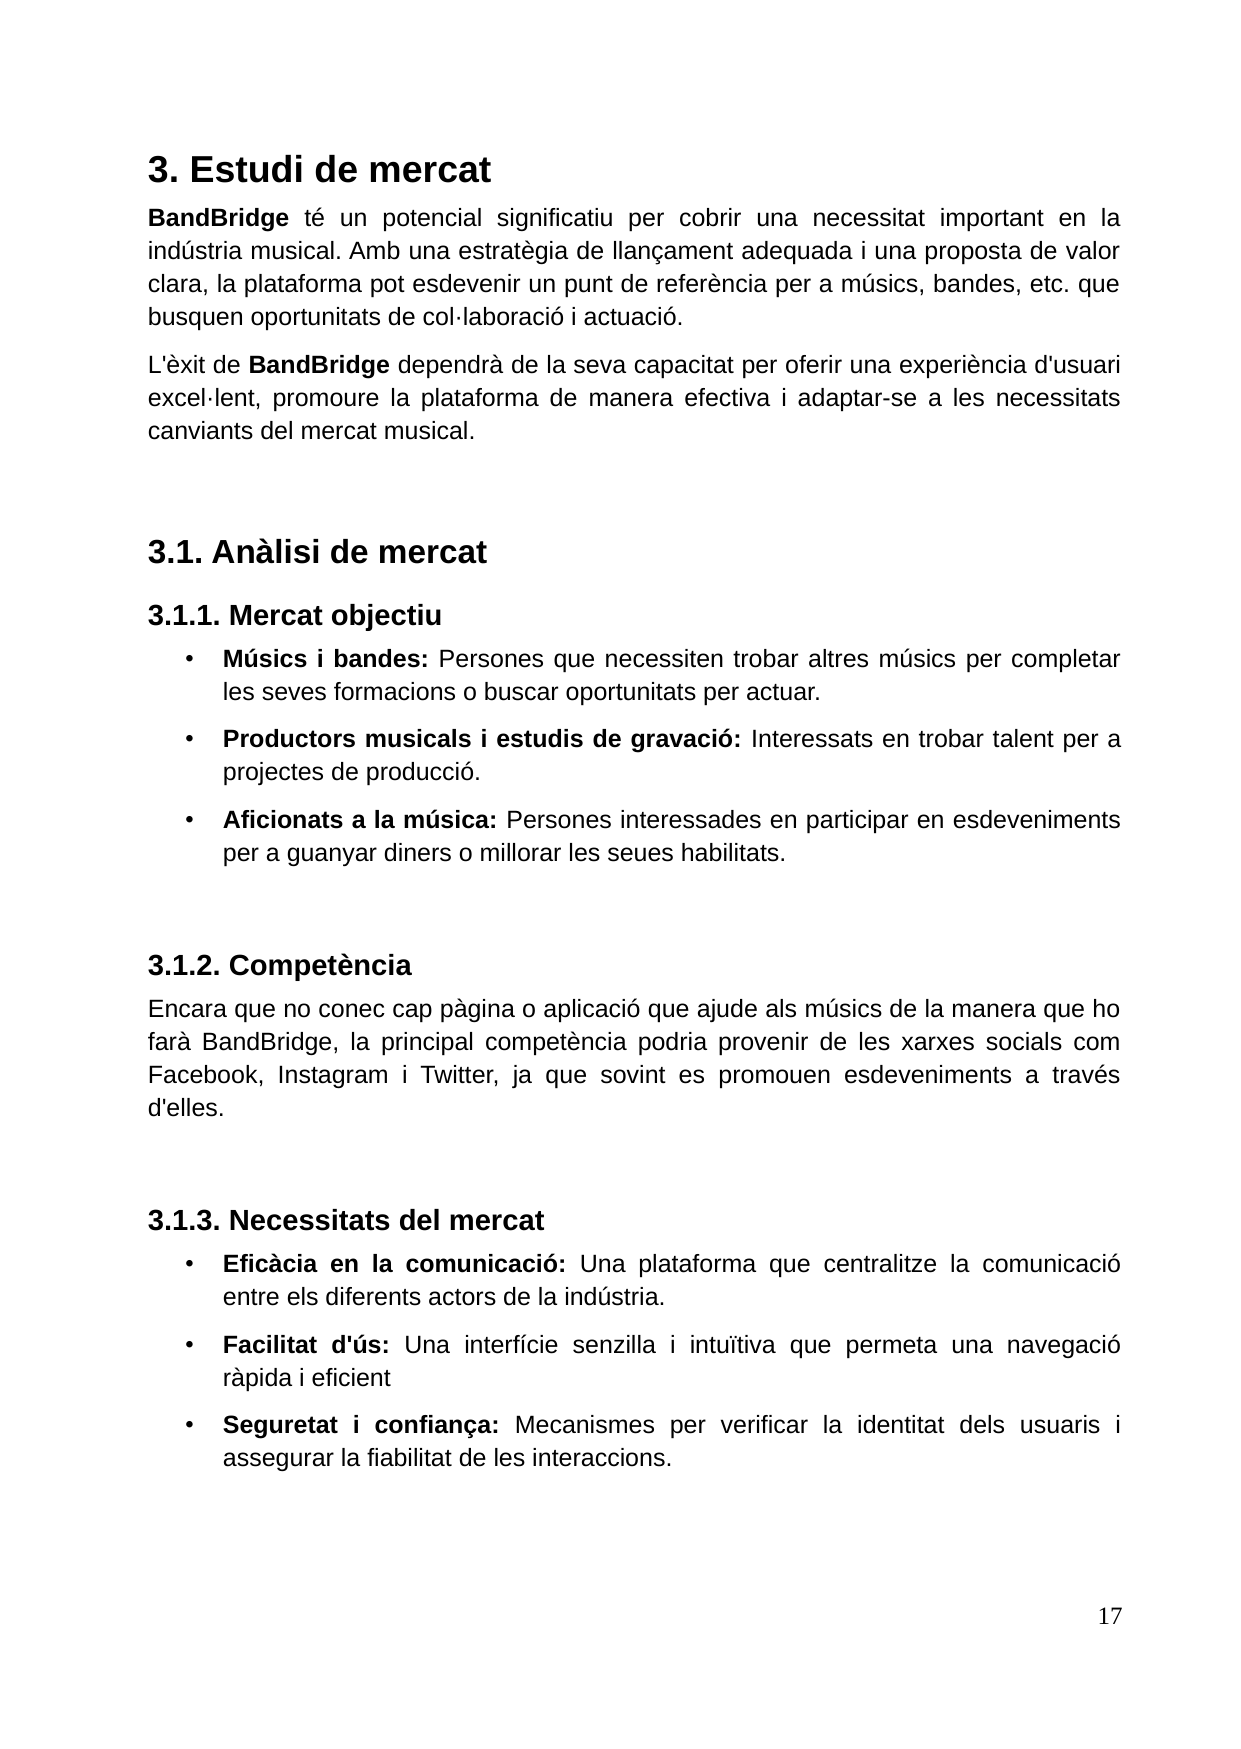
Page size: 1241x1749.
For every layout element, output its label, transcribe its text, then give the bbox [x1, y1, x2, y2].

subtitle 3.1. Anàlisi de mercat [148, 532, 1122, 570]
text Encara que no conec cap pàgina o aplicació que ajude als músics de la manera que ho farà BandBridge, la principal competència podria provenir de les xarxes socials com Facebook, Instagram i Twitter, ja que sovint es promouen esdeveniments a través d'elles. [148, 994, 1122, 1122]
list Aficionats a la música: Persones interessades en participar en esdeveniments per a guanyar diners o millorar les seues habilitats. [185, 805, 1122, 867]
list Productors musicals i estudis de gravació: Interessats en trobar talent per a projectes de producció. [185, 724, 1122, 786]
list Facilitat d'ús: Una interfície senzilla i intuïtiva que permeta una navegació ràpida i eficient [185, 1329, 1122, 1391]
text BandBridge té un potencial significatiu per cobrir una necessitat important en la indústria musical. Amb una estratègia de llançament adequada i una proposta de valor clara, la plataforma pot esdevenir un punt de referència per a músics, bandes, etc. que busquen oportunitats de col·laboració i actuació. [148, 203, 1122, 331]
text L'èxit de BandBridge dependrà de la seva capacitat per oferir una experiència d'usuari excel·lent, promoure la plataforma de manera efectiva i adaptar-se a les necessitats canviants del mercat musical. [148, 350, 1122, 445]
subtitle 3. Estudi de mercat [148, 148, 1122, 191]
subtitle 3.1.3. Necessitats del mercat [148, 1203, 1122, 1236]
subtitle 3.1.1. Mercat objectiu [148, 597, 1122, 631]
list Eficàcia en la comunicació: Una plataforma que centralitze la comunicació entre els diferents actors de la indústria. [185, 1249, 1122, 1311]
list Músics i bandes: Persones que necessiten trobar altres músics per completar les seves formacions o buscar oportunitats per actuar. [185, 643, 1122, 705]
subtitle 3.1.2. Competència [148, 948, 1122, 981]
list Seguretat i confiança: Mecanismes per verificar la identitat dels usuaris i assegurar la fiabilitat de les interaccions. [185, 1410, 1122, 1472]
